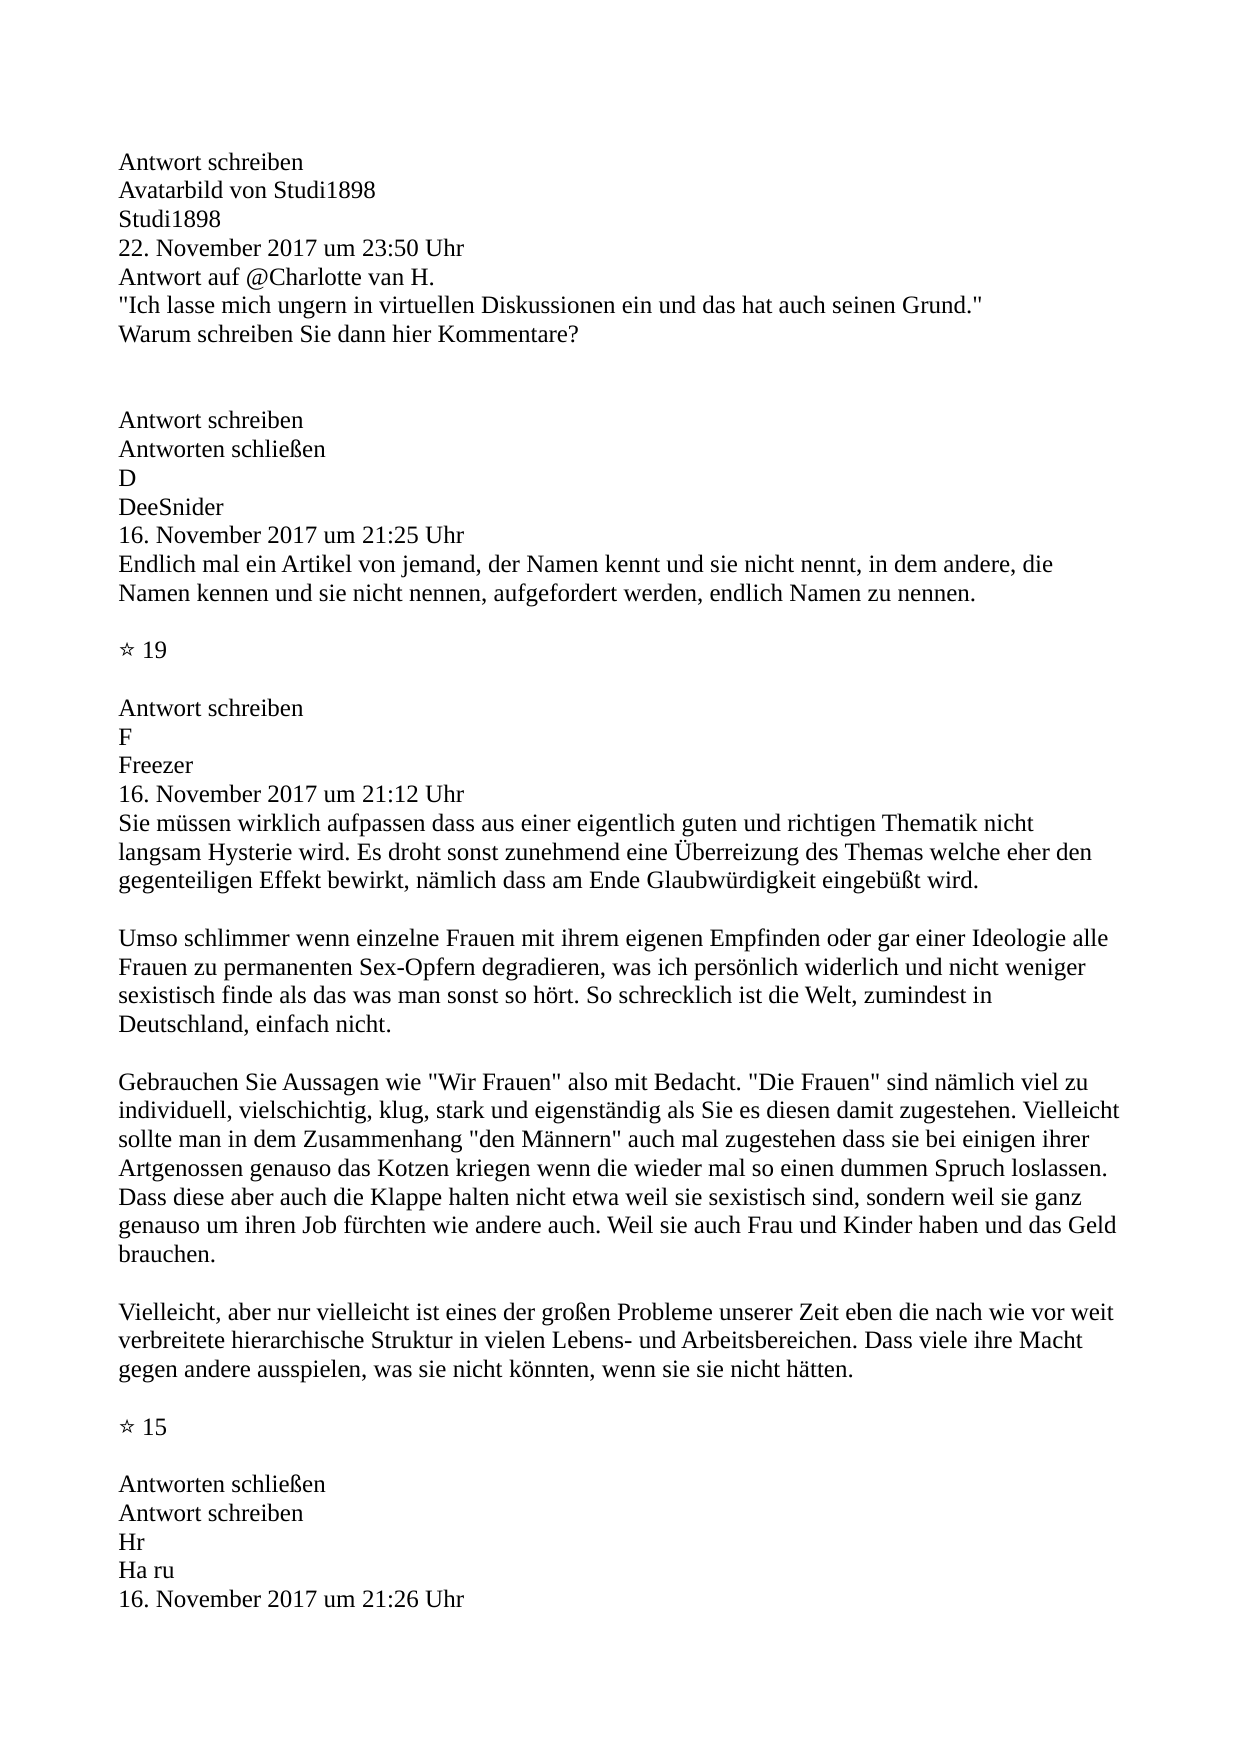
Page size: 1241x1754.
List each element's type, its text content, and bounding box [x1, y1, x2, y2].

text Antwort schreiben [118, 1498, 1122, 1527]
text 16. November 2017 um 21:25 Uhr [118, 521, 1122, 549]
text ⭐️ 19 [118, 636, 1122, 664]
text ⭐️ 15 [118, 1412, 1122, 1441]
text Antwort schreiben [118, 693, 1122, 722]
text Gebrauchen Sie Aussagen wie "Wir Frauen" also mit Bedacht. "Die Frauen" sind nämlich viel zu individuell, vielschichtig, klug, stark und eigenständig als Sie es diesen damit zugestehen. Vielleicht sollte man in dem Zusammenhang "den Männern" auch mal zugestehen dass sie bei einigen ihrer Artgenossen genauso das Kotzen kriegen wenn die wieder mal so einen dummen Spruch loslassen. Dass diese aber auch die Klappe halten nicht etwa weil sie sexistisch sind, sondern weil sie ganz genauso um ihren Job fürchten wie andere auch. Weil sie auch Frau und Kinder haben und das Geld brauchen. [118, 1067, 1122, 1268]
text Studi1898 [118, 204, 1122, 233]
text Antworten schließen [118, 1469, 1122, 1498]
text Sie müssen wirklich aufpassen dass aus einer eigentlich guten und richtigen Thematik nicht langsam Hysterie wird. Es droht sonst zunehmend eine Überreizung des Themas welche eher den gegenteiligen Effekt bewirkt, nämlich dass am Ende Glaubwürdigkeit eingebüßt wird. [118, 808, 1122, 894]
text Vielleicht, aber nur vielleicht ist eines der großen Probleme unserer Zeit eben die nach wie vor weit verbreitete hierarchische Struktur in vielen Lebens- und Arbeitsbereichen. Dass viele ihre Macht gegen andere ausspielen, was sie nicht könnten, wenn sie sie nicht hätten. [118, 1297, 1122, 1383]
text D [118, 463, 1122, 492]
text DeeSnider [118, 492, 1122, 521]
text Antwort schreiben [118, 406, 1122, 434]
text F [118, 722, 1122, 751]
text 16. November 2017 um 21:12 Uhr [118, 779, 1122, 808]
text Endlich mal ein Artikel von jemand, der Namen kennt und sie nicht nennt, in dem andere, die Namen kennen und sie nicht nennen, aufgefordert werden, endlich Namen zu nennen. [118, 549, 1122, 607]
text 16. November 2017 um 21:26 Uhr [118, 1584, 1122, 1613]
text 22. November 2017 um 23:50 Uhr [118, 233, 1122, 262]
text Ha ru [118, 1556, 1122, 1584]
text Umso schlimmer wenn einzelne Frauen mit ihrem eigenen Empfinden oder gar einer Ideologie alle Frauen zu permanenten Sex-Opfern degradieren, was ich persönlich widerlich und nicht weniger sexistisch finde als das was man sonst so hört. So schrecklich ist die Welt, zumindest in Deutschland, einfach nicht. [118, 923, 1122, 1038]
text Antworten schließen [118, 434, 1122, 463]
text Avatarbild von Studi1898 [118, 176, 1122, 204]
text "Ich lasse mich ungern in virtuellen Diskussionen ein und das hat auch seinen Grund." [118, 291, 1122, 319]
text Antwort schreiben [118, 147, 1122, 176]
text Freezer [118, 751, 1122, 779]
text Antwort auf @Charlotte van H. [118, 262, 1122, 291]
text Warum schreiben Sie dann hier Kommentare? [118, 319, 1122, 348]
text Hr [118, 1527, 1122, 1556]
